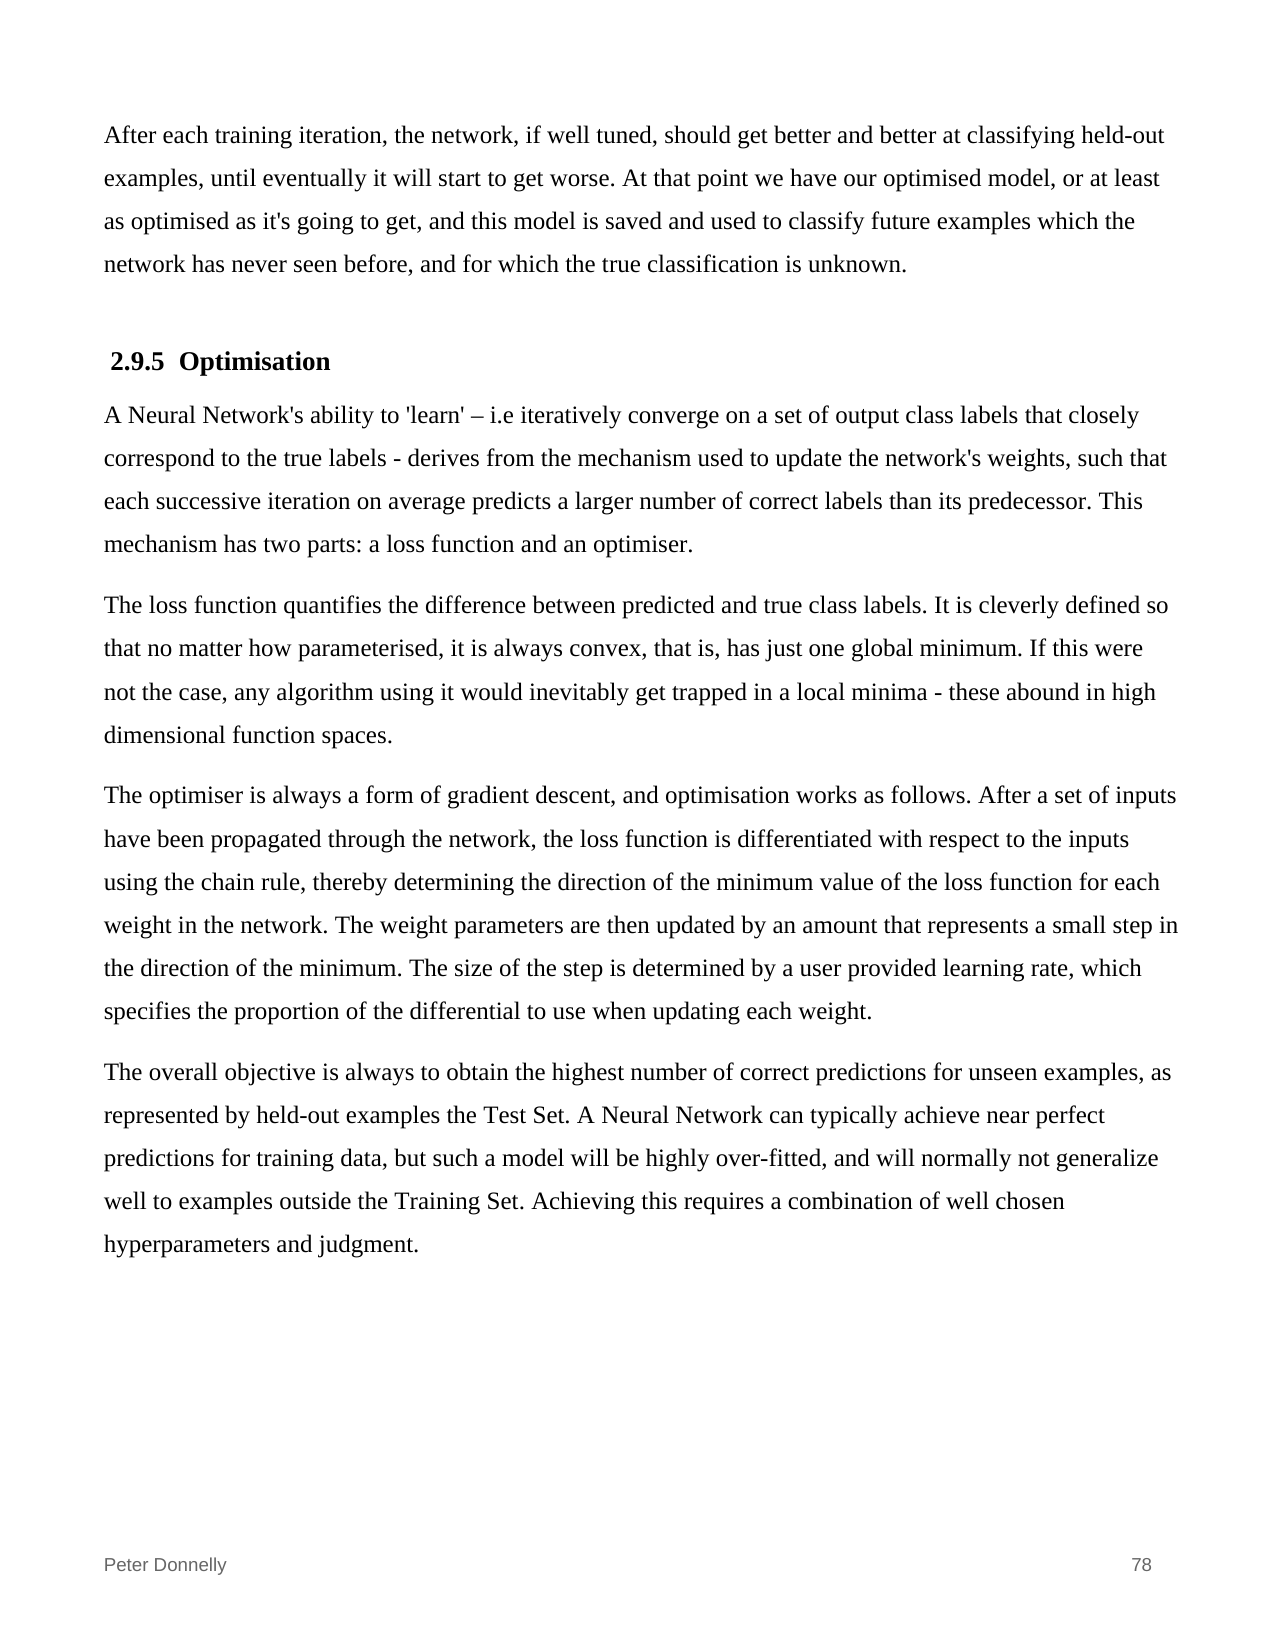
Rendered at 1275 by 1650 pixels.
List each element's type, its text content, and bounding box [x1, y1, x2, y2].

text The optimiser is always a form of gradient descent, and optimisation works as follows. After a set of inputs have been propagated through the network, the loss function is differentiated with respect to the inputs using the chain rule, thereby determining the direction of the minimum value of the loss function for each weight in the network. The weight parameters are then updated by an amount that represents a small step in the direction of the minimum. The size of the step is determined by a user provided learning rate, which specifies the proportion of the differential to use when updating each weight. [103, 781, 1181, 1025]
text A Neural Network's ability to 'learn' – i.e iteratively converge on a set of output class labels that closely correspond to the true labels - derives from the mechanism used to update the network's weights, such that each successive iteration on average predicts a larger number of correct labels than its predecessor. This mechanism has two parts: a loss function and an optimiser. [103, 400, 1181, 558]
text The loss function quantifies the difference between predicted and true class labels. It is cleverly defined so that no matter how parameterised, it is always convex, that is, has just one global minimum. If this were not the case, any algorithm using it would inevitably get trapped in a local minima - these abound in high dimensional function spaces. [103, 590, 1181, 748]
text After each training iteration, the network, if well tuned, should get better and better at classifying held-out examples, until eventually it will start to get worse. At that point we have our optimised model, or at least as optimised as it's going to get, and this model is saved and used to classify future examples which the network has never seen before, and for which the true classification is unknown. [103, 120, 1181, 278]
subtitle Optimisation [103, 345, 1181, 377]
text The overall objective is always to obtain the highest number of correct predictions for unseen examples, as represented by held-out examples the Test Set. A Neural Network can typically achieve near perfect predictions for training data, but such a model will be highly over-fitted, and will normally not generalize well to examples outside the Training Set. Achieving this requires a combination of well chosen hyperparameters and judgment. [103, 1057, 1181, 1258]
